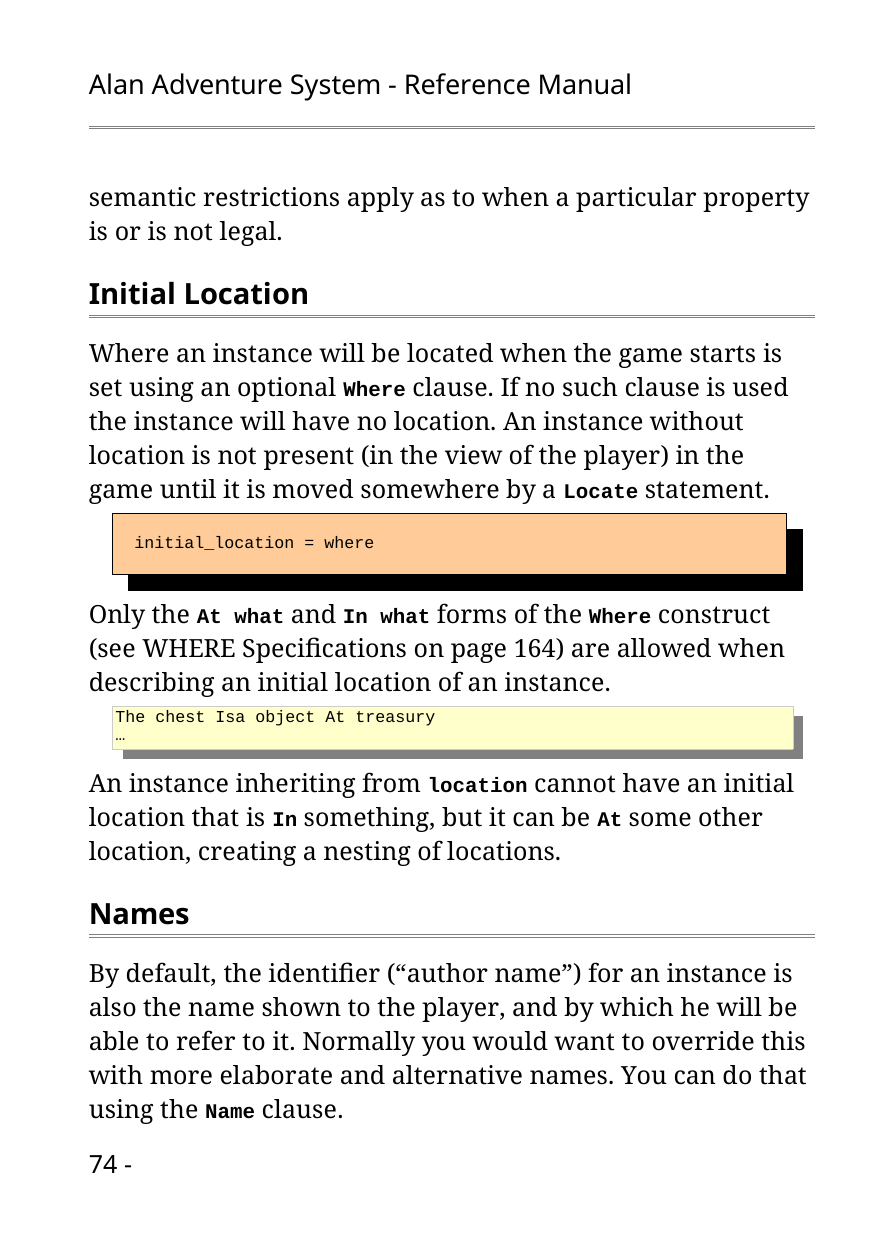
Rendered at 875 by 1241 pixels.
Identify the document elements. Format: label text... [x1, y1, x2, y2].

text An instance inheriting from location cannot have an initial location that is In something, but it can be At some other location, creating a nesting of locations. [88, 766, 815, 868]
text Only the At what and In what forms of the Where construct (see WHERE Specifications on page 128) are allowed when describing an initial location of an instance. [88, 597, 815, 699]
subtitle Names [88, 893, 815, 937]
text Where an instance will be located when the game starts is set using an optional Where clause. If no such clause is used the instance will have no location. An instance without location is not present (in the view of the player) in the game until it is moved somewhere by a Locate statement. [88, 336, 815, 506]
text semantic restrictions apply as to when a particular property is or is not legal. [88, 180, 815, 248]
text The chest Isa object At treasury … [113, 707, 793, 749]
text initial_location = where [113, 514, 786, 574]
subtitle Initial Location [88, 274, 815, 317]
text By default, the identifier (“author name”) for an instance is also the name shown to the player, and by which he will be able to refer to it. Normally you would want to override this with more elaborate and alternative names. You can do that using the Name clause. [88, 956, 815, 1126]
